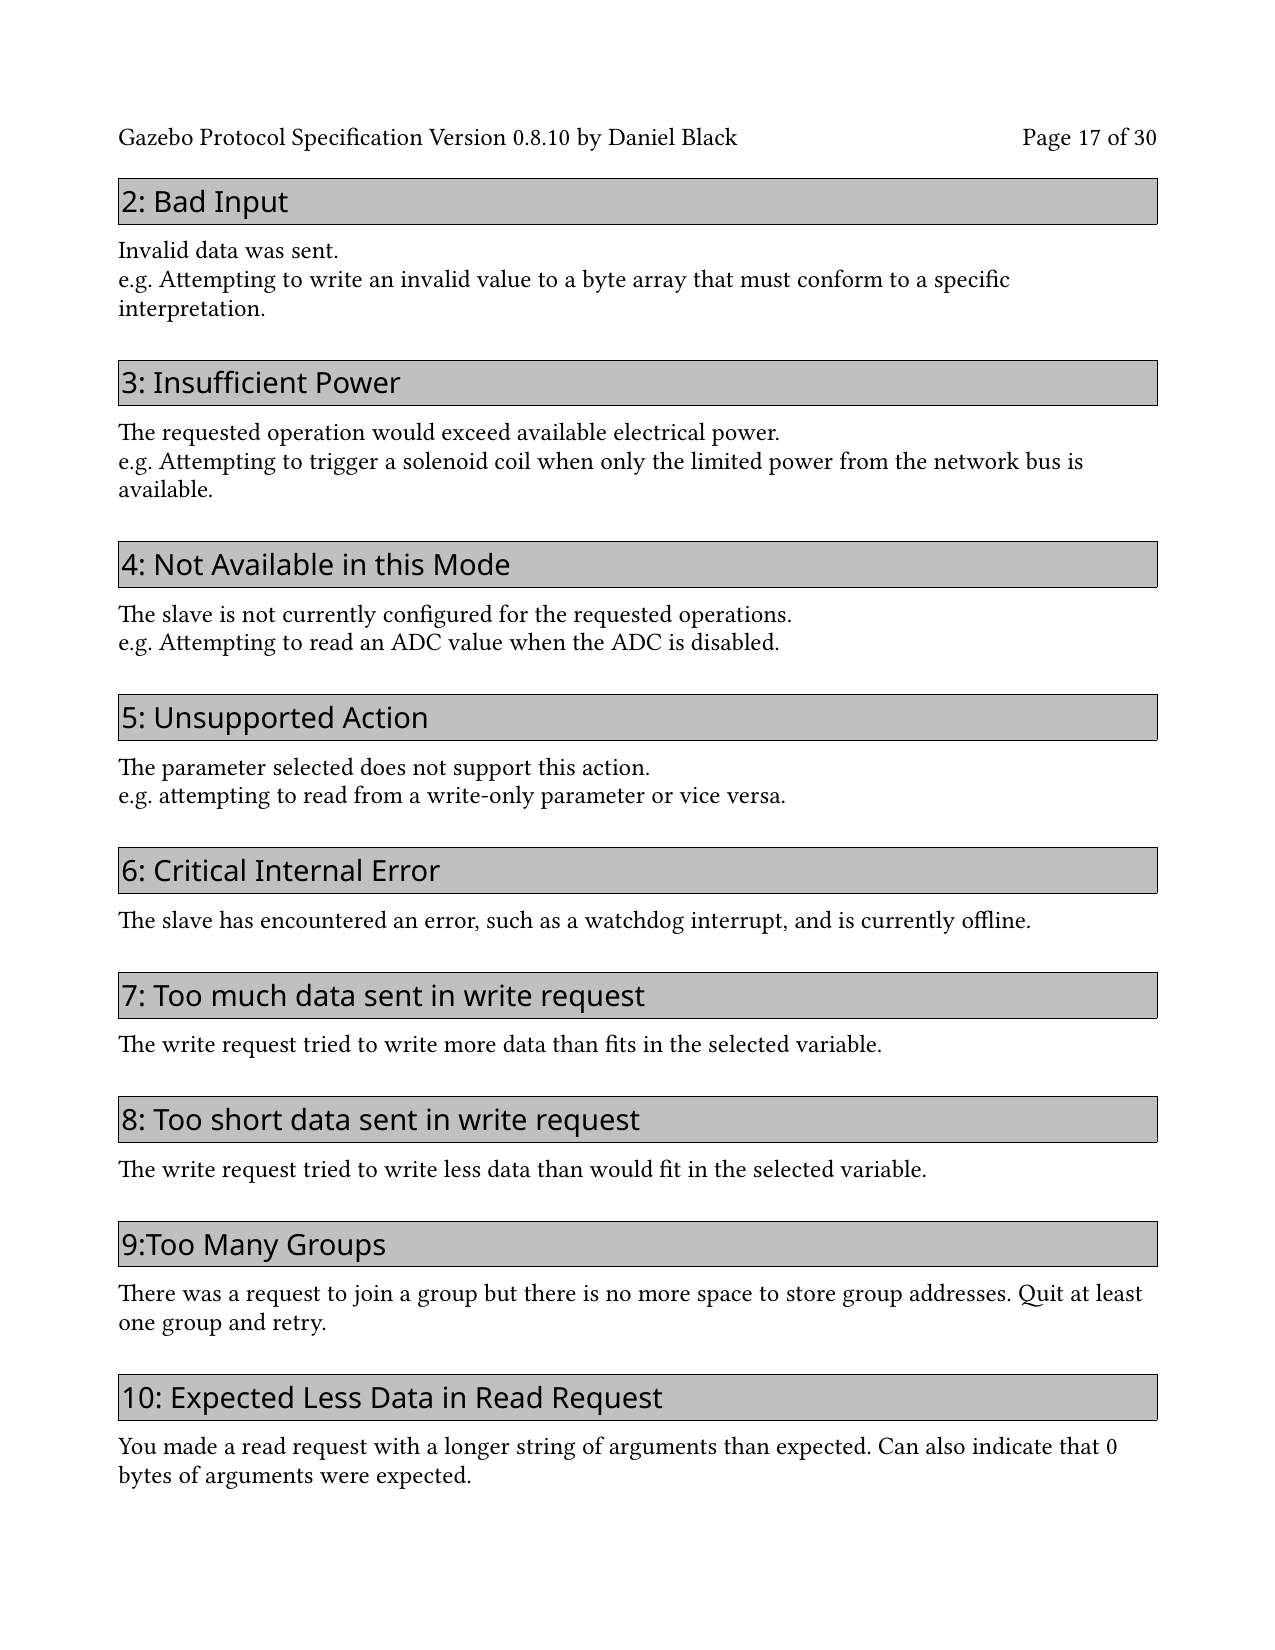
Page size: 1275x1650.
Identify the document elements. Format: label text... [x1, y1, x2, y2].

subtitle 4: Not Available in this Mode [119, 542, 1157, 587]
subtitle 5: Unsupported Action [119, 695, 1157, 740]
text The write request tried to write less data than would fit in the selected variable. [118, 1155, 1157, 1183]
subtitle 3: Insufficient Power [119, 361, 1157, 405]
text The parameter selected does not support this action. e.g. attempting to read from a write-only parameter or vice versa. [118, 753, 1157, 810]
text The requested operation would exceed available electrical power. e.g. Attempting to trigger a solenoid coil when only the limited power from the network bus is available. [118, 418, 1157, 504]
subtitle 2: Bad Input [119, 179, 1157, 224]
text There was a request to join a group but there is no more space to store group addresses. Quit at least one group and retry. [118, 1279, 1157, 1336]
text The slave has encountered an error, such as a watchdog interrupt, and is currently offline. [118, 906, 1157, 934]
subtitle 7: Too much data sent in write request [119, 973, 1157, 1018]
subtitle 10: Expected Less Data in Read Request [119, 1375, 1157, 1420]
subtitle 8: Too short data sent in write request [119, 1097, 1157, 1142]
text The slave is not currently configured for the requested operations. e.g. Attempting to read an ADC value when the ADC is disabled. [118, 600, 1157, 657]
text The write request tried to write more data than fits in the selected variable. [118, 1030, 1157, 1059]
text You made a read request with a longer string of arguments than expected. Can also indicate that 0 bytes of arguments were expected. [118, 1432, 1157, 1489]
subtitle 9:Too Many Groups [119, 1222, 1157, 1266]
text Invalid data was sent. e.g. Attempting to write an invalid value to a byte array that must conform to a specific interpretation. [118, 237, 1157, 322]
subtitle 6: Critical Internal Error [119, 848, 1157, 893]
